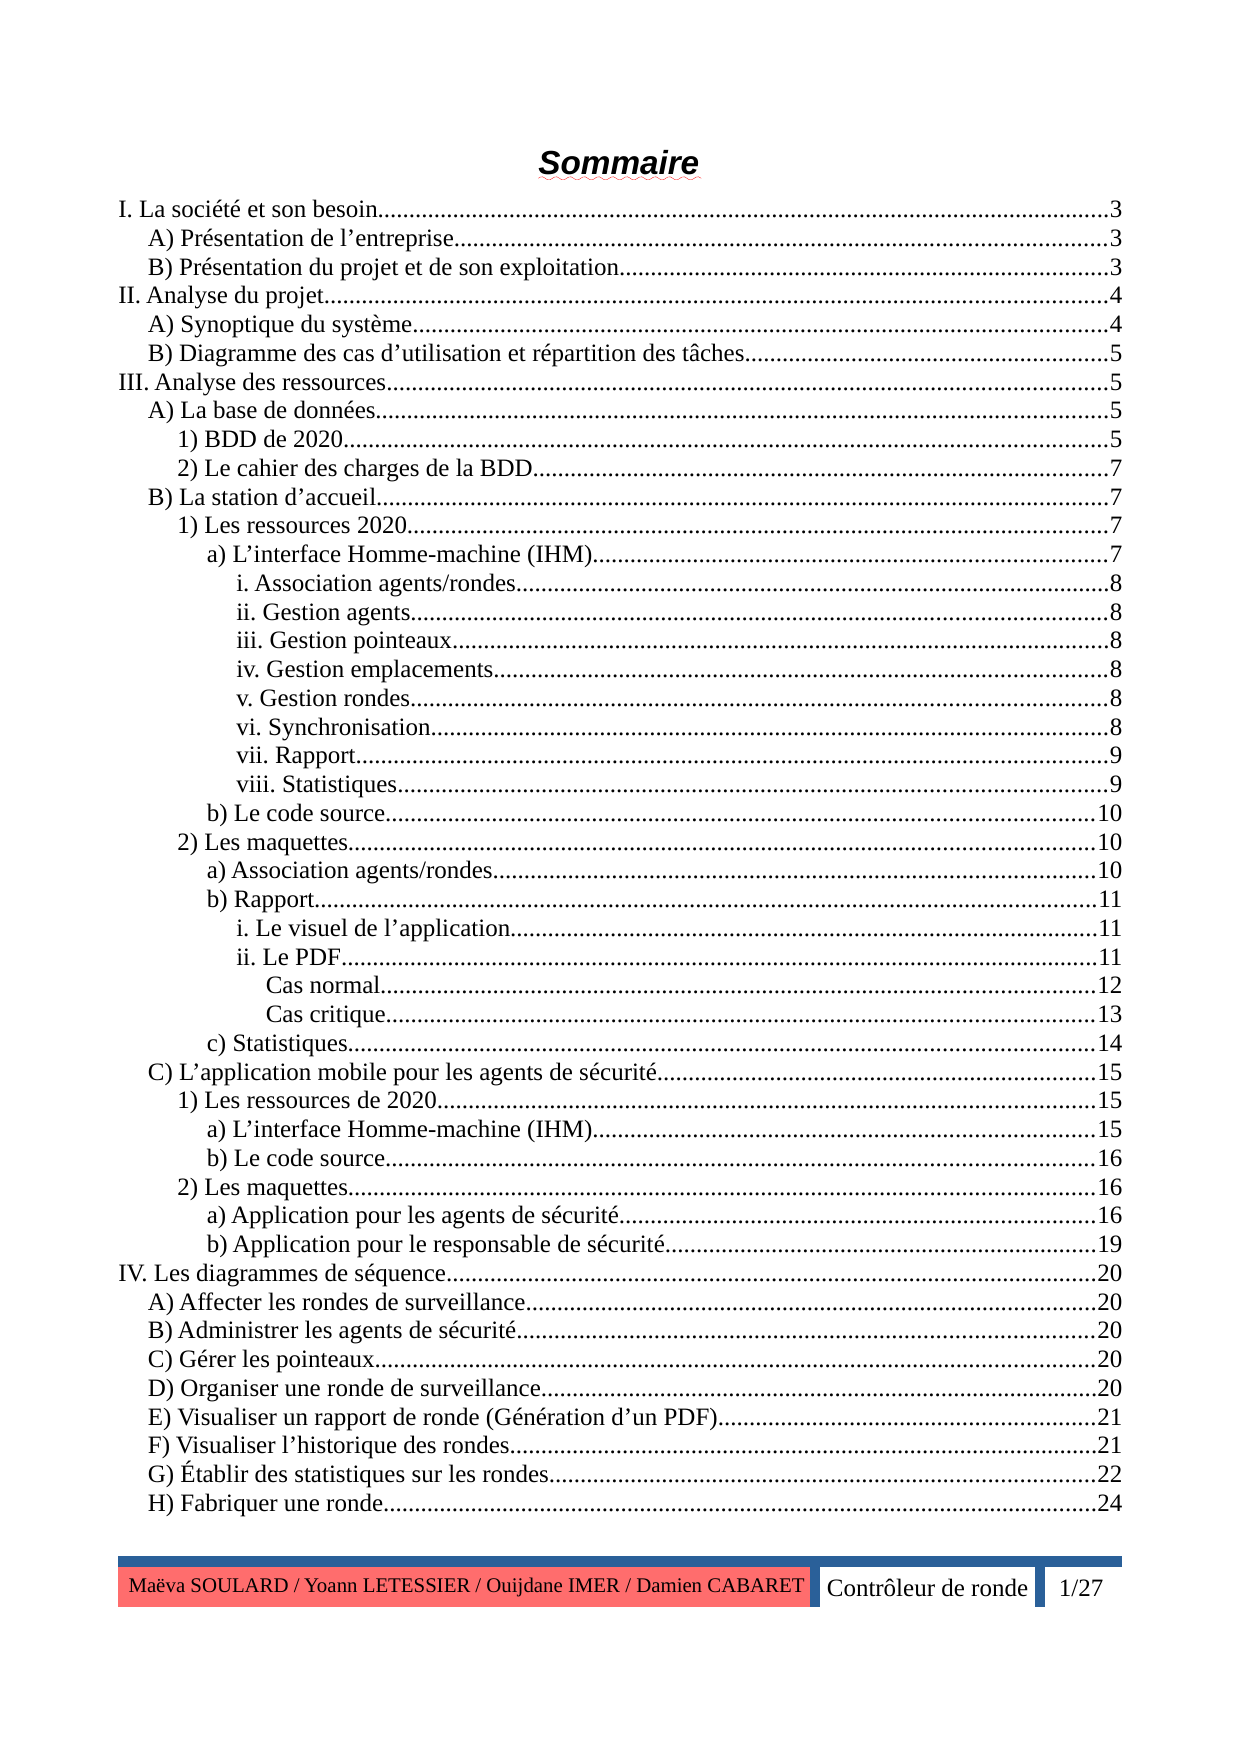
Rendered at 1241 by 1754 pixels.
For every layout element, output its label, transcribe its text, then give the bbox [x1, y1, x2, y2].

text 2) Les maquettes 16 [177, 1172, 1122, 1200]
text a) Application pour les agents de sécurité 16 [207, 1200, 1122, 1229]
text 1) Les ressources 2020 7 [177, 510, 1122, 539]
text D) Organiser une ronde de surveillance 20 [148, 1373, 1122, 1402]
text B) La station d’accueil 7 [148, 482, 1122, 510]
text b) Application pour le responsable de sécurité 19 [207, 1229, 1122, 1258]
text v. Gestion rondes 8 [236, 683, 1122, 712]
text a) L’interface Homme-machine (IHM) 7 [207, 539, 1122, 568]
text ii. Le PDF 11 [236, 942, 1122, 970]
text i. Association agents/rondes 8 [236, 568, 1122, 597]
text A) Présentation de l’entreprise 3 [148, 223, 1122, 252]
text vi. Synchronisation 8 [236, 712, 1122, 740]
text H) Fabriquer une ronde 24 [148, 1488, 1122, 1517]
text IV. Les diagrammes de séquence 20 [118, 1258, 1122, 1287]
text A) Synoptique du système 4 [148, 309, 1122, 338]
subtitle Sommaire [118, 143, 1122, 182]
text a) Association agents/rondes 10 [207, 855, 1122, 884]
text iv. Gestion emplacements 8 [236, 654, 1122, 683]
text c) Statistiques 14 [207, 1028, 1122, 1057]
text iii. Gestion pointeaux 8 [236, 625, 1122, 654]
text C) Gérer les pointeaux 20 [148, 1344, 1122, 1373]
text G) Établir des statistiques sur les rondes 22 [148, 1459, 1122, 1488]
text a) L’interface Homme-machine (IHM) 15 [207, 1114, 1122, 1143]
text B) Diagramme des cas d’utilisation et répartition des tâches 5 [148, 338, 1122, 367]
text vii. Rapport 9 [236, 740, 1122, 769]
text A) Affecter les rondes de surveillance 20 [148, 1287, 1122, 1315]
text i. Le visuel de l’application 11 [236, 913, 1122, 942]
text F) Visualiser l’historique des rondes 21 [148, 1430, 1122, 1459]
text B) Présentation du projet et de son exploitation 3 [148, 252, 1122, 280]
text III. Analyse des ressources 5 [118, 367, 1122, 395]
text 1) BDD de 2020 5 [177, 424, 1122, 453]
text 2) Le cahier des charges de la BDD 7 [177, 453, 1122, 482]
text E) Visualiser un rapport de ronde (Génération d’un PDF) 21 [148, 1402, 1122, 1430]
text B) Administrer les agents de sécurité 20 [148, 1315, 1122, 1344]
text b) Le code source 10 [207, 798, 1122, 827]
text ii. Gestion agents 8 [236, 597, 1122, 625]
text II. Analyse du projet 4 [118, 280, 1122, 309]
text Cas critique 13 [266, 999, 1122, 1028]
text viii. Statistiques 9 [236, 769, 1122, 798]
text b) Le code source 16 [207, 1143, 1122, 1172]
text I. La société et son besoin 3 [118, 194, 1122, 223]
text 1) Les ressources de 2020 15 [177, 1085, 1122, 1114]
text 2) Les maquettes 10 [177, 827, 1122, 855]
text A) La base de données 5 [148, 395, 1122, 424]
text Cas normal 12 [266, 970, 1122, 999]
text b) Rapport 11 [207, 884, 1122, 913]
text C) L’application mobile pour les agents de sécurité 15 [148, 1057, 1122, 1085]
